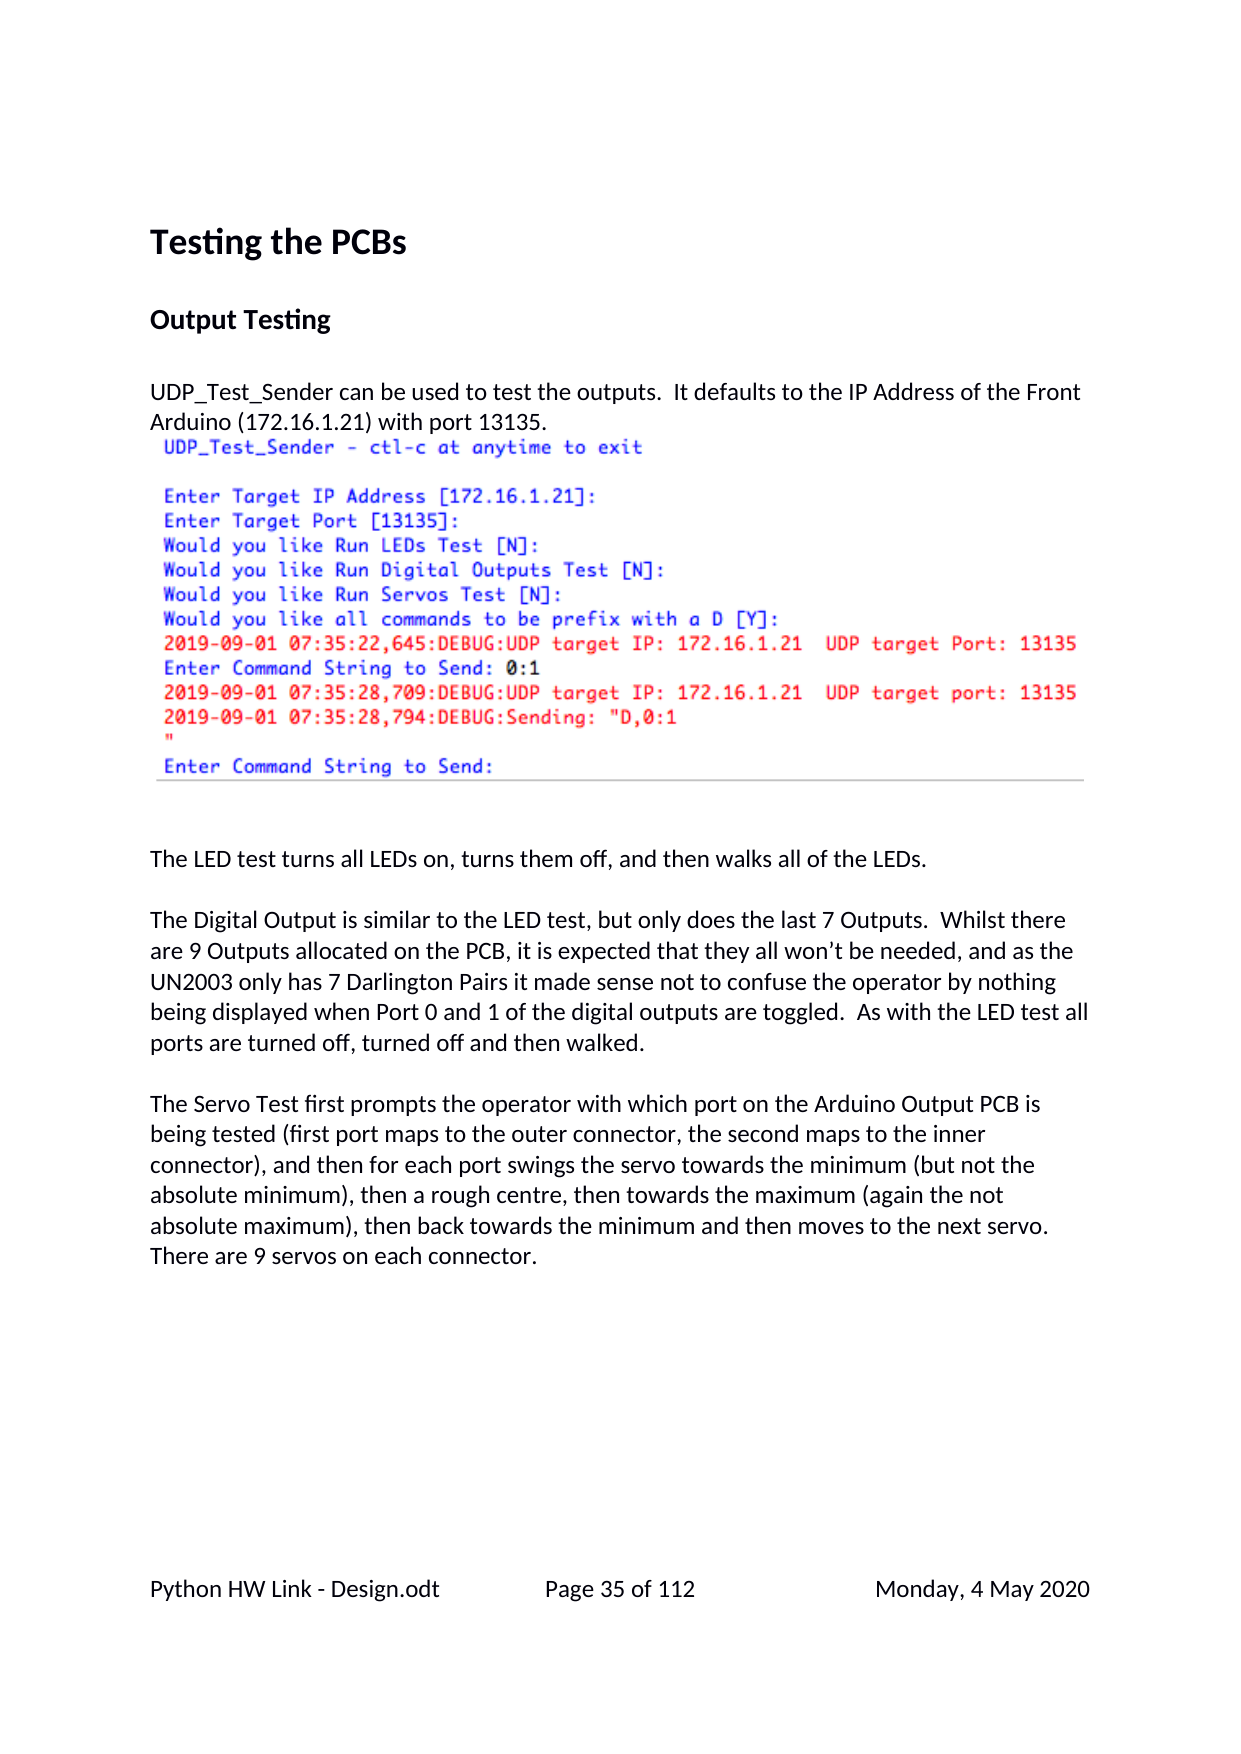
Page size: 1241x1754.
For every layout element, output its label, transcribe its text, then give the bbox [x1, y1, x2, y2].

subtitle Output Testing [150, 301, 1090, 337]
text The Digital Output is similar to the LED test, but only does the last 7 Outputs. Whilst there are 9 Outputs allocated on the PCB, it is expected that they all won’t be needed, and as the UN2003 only has 7 Darlington Pairs it made sense not to confuse the operator by nothing being displayed when Port 0 and 1 of the digital outputs are toggled. As with the LED test all ports are turned off, turned off and then walked. [150, 904, 1090, 1057]
text The Servo Test first prompts the operator with which port on the Arduino Output PCB is being tested (first port maps to the outer connector, the second maps to the inner connector), and then for each port swings the servo towards the minimum (but not the absolute minimum), then a rough centre, then towards the maximum (again the not absolute maximum), then back towards the minimum and then moves to the next servo. There are 9 servos on each connector. [150, 1088, 1090, 1271]
text UDP_Test_Sender can be used to test the outputs. It defaults to the IP Address of the Front Arduino (172.16.1.21) with port 13135. [150, 376, 1090, 437]
text The LED test turns all LEDs on, turns them off, and then walks all of the LEDs. [150, 843, 1090, 874]
subtitle Testing the PCBs [150, 218, 1090, 264]
picture [156, 436, 1084, 783]
